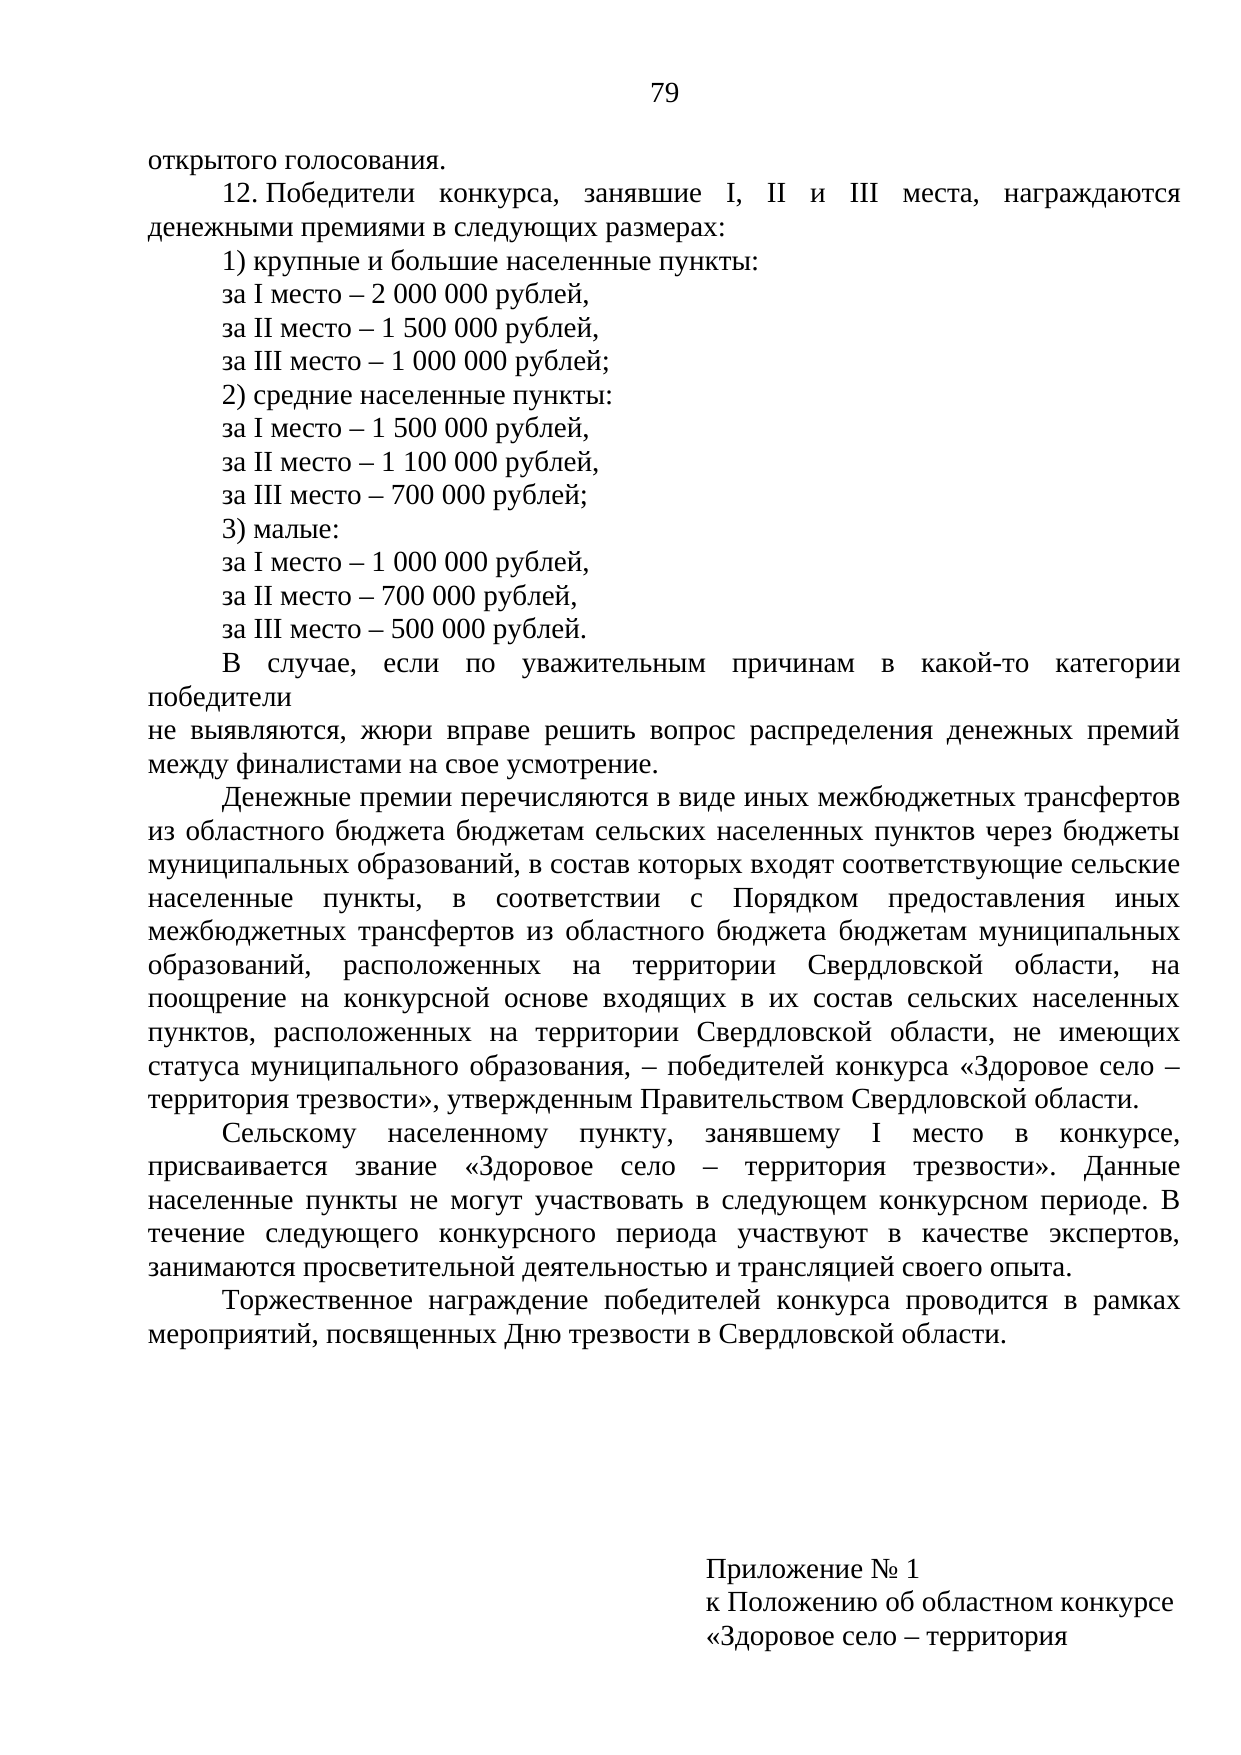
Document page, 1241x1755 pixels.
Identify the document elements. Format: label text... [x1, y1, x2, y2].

text за II место – 700 000 рублей, [148, 578, 1181, 612]
text 12. Победители конкурса, занявшие I, II и III места, награждаются денежными премиями в следующих размерах: [148, 176, 1181, 243]
table_header [137, 1551, 694, 1651]
text за I место – 1 500 000 рублей, [148, 410, 1181, 444]
text 2) средние населенные пункты: [148, 377, 1181, 410]
text за III место – 1 000 000 рублей; [148, 343, 1181, 377]
text Торжественное награждение победителей конкурса проводится в рамках мероприятий, посвященных Дню трезвости в Свердловской области. [148, 1282, 1181, 1349]
text за II место – 1 500 000 рублей, [148, 310, 1181, 343]
text открытого голосования. [148, 142, 1181, 176]
text за II место – 1 100 000 рублей, [148, 444, 1181, 477]
table_header Приложение № 1 к Положению об областном конкурсе «Здоровое село – территория [694, 1551, 1196, 1651]
text за III место – 500 000 рублей. [148, 612, 1181, 645]
text Денежные премии перечисляются в виде иных межбюджетных трансфертов из областного бюджета бюджетам сельских населенных пунктов через бюджеты муниципальных образований, в состав которых входят соответствующие сельские населенные пункты, в соответствии с Порядком предоставления иных межбюджетных трансфертов из областного бюджета бюджетам муниципальных образований, расположенных на территории Свердловской области, на поощрение на конкурсной основе входящих в их состав сельских населенных пунктов, расположенных на территории Свердловской области, не имеющих статуса муниципального образования, – победителей конкурса «Здоровое село – территория трезвости», утвержденным Правительством Свердловской области. [148, 779, 1181, 1115]
text 1) крупные и большие населенные пункты: [148, 243, 1181, 276]
text В случае, если по уважительным причинам в какой-то категории победители не выявляются, жюри вправе решить вопрос распределения денежных премий между финалистами на свое усмотрение. [148, 645, 1181, 779]
text Сельскому населенному пункту, занявшему I место в конкурсе, присваивается звание «Здоровое село – территория трезвости». Данные населенные пункты не могут участвовать в следующем конкурсном периоде. В течение следующего конкурсного периода участвуют в качестве экспертов, занимаются просветительной деятельностью и трансляцией своего опыта. [148, 1115, 1181, 1282]
text за III место – 700 000 рублей; [148, 477, 1181, 511]
text за I место – 2 000 000 рублей, [148, 276, 1181, 310]
text за I место – 1 000 000 рублей, [148, 544, 1181, 578]
text 3) малые: [148, 511, 1181, 544]
